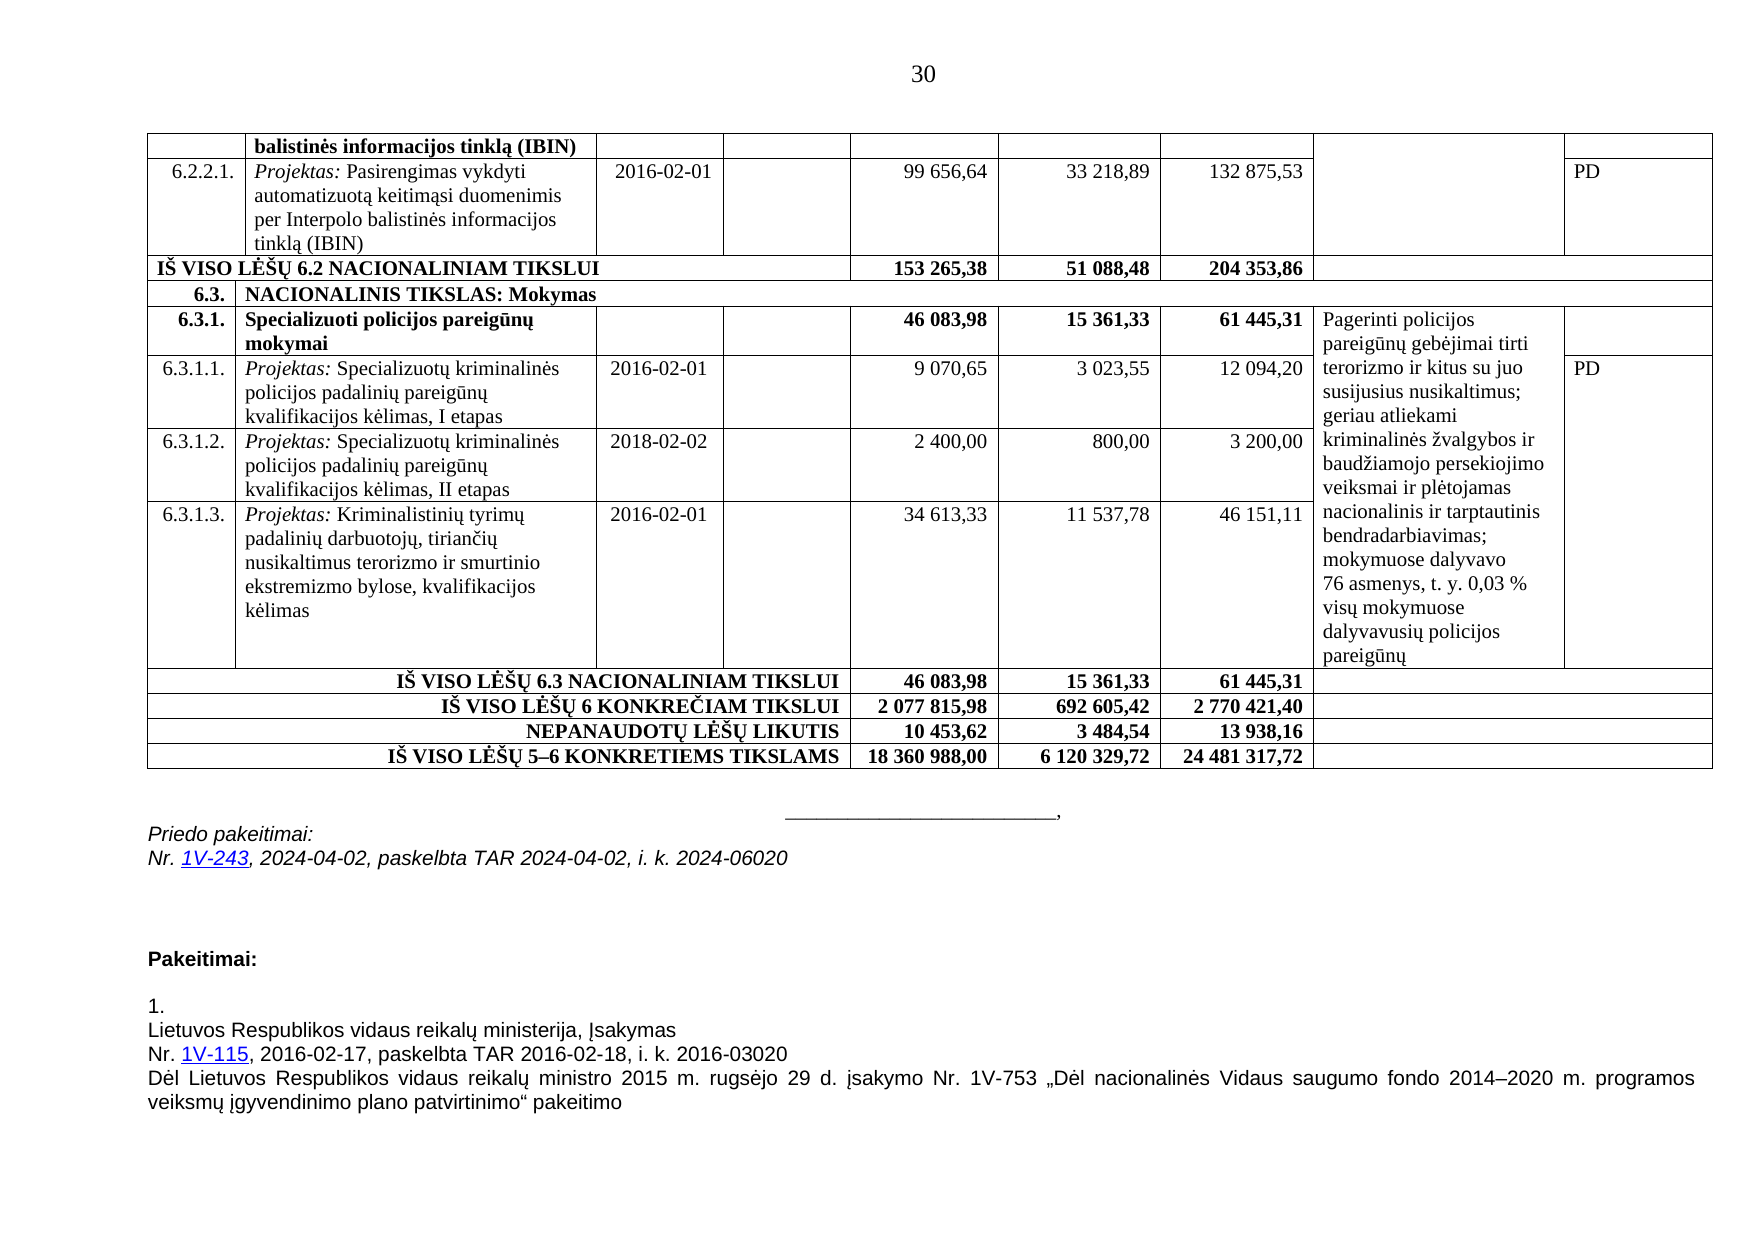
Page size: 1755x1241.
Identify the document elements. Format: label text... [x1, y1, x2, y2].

text Nr. 1V-243, 2024-04-02, paskelbta TAR 2024-04-02, i. k. 2024-06020 [148, 846, 1699, 870]
table_cell NEPANAUDOTŲ LĖŠŲ LIKUTIS [148, 719, 850, 743]
table_cell 2016-02-01 [597, 356, 723, 428]
table_cell 6.3.1.1. [148, 356, 235, 428]
table_cell 61 445,31 [1161, 307, 1313, 355]
table_cell 34 613,33 [851, 502, 998, 667]
text 1. [148, 994, 1699, 1018]
table_cell 3 023,55 [999, 356, 1160, 428]
table_cell 6.2.2.1. [148, 159, 245, 255]
table_cell [1314, 134, 1564, 255]
table_cell 2 077 815,98 [851, 694, 998, 718]
table_cell Projektas: Pasirengimas vykdyti automatizuotą keitimąsi duomenimis per Interpolo balistinės informacijos tinklą (IBIN) [246, 159, 596, 255]
table_cell 3 200,00 [1161, 429, 1313, 501]
table_cell IŠ VISO LĖŠŲ 6.2 NACIONALINIAM TIKSLUI [148, 256, 850, 280]
table_cell [597, 134, 723, 158]
table_cell 46 151,11 [1161, 502, 1313, 667]
table_cell Specializuoti policijos pareigūnų mokymai [236, 307, 596, 355]
table_cell [1565, 307, 1712, 355]
table_cell [1314, 256, 1712, 280]
table_cell [999, 134, 1160, 158]
table_cell PD [1565, 159, 1712, 255]
table_cell [851, 134, 998, 158]
table_cell 2 770 421,40 [1161, 694, 1313, 718]
table_cell 153 265,38 [851, 256, 998, 280]
text __________________________, [148, 798, 1699, 822]
table_cell PD [1565, 356, 1712, 667]
table_cell 13 938,16 [1161, 719, 1313, 743]
table_cell [1161, 134, 1313, 158]
text Pakeitimai: [148, 946, 1699, 970]
table_cell 11 537,78 [999, 502, 1160, 667]
table_cell [1314, 744, 1712, 768]
table_cell 132 875,53 [1161, 159, 1313, 255]
table_cell NACIONALINIS TIKSLAS: Mokymas [236, 281, 1712, 306]
table_cell [724, 429, 850, 501]
table_cell 10 453,62 [851, 719, 998, 743]
table_cell 6.3.1.3. [148, 502, 235, 667]
table_cell [1314, 719, 1712, 743]
table_cell 99 656,64 [851, 159, 998, 255]
table_cell [724, 134, 850, 158]
table_cell 33 218,89 [999, 159, 1160, 255]
table_cell [1314, 694, 1712, 718]
table_cell 15 361,33 [999, 307, 1160, 355]
table_cell Projektas: Specializuotų kriminalinės policijos padalinių pareigūnų kvalifikacijos kėlimas, II etapas [236, 429, 596, 501]
text Nr. 1V-115, 2016-02-17, paskelbta TAR 2016-02-18, i. k. 2016-03020 [148, 1042, 1699, 1066]
table_cell [724, 159, 850, 255]
table_cell 204 353,86 [1161, 256, 1313, 280]
table_cell 12 094,20 [1161, 356, 1313, 428]
table_cell 800,00 [999, 429, 1160, 501]
table_cell 6.3.1. [148, 307, 235, 355]
table_cell [724, 502, 850, 667]
table_cell 24 481 317,72 [1161, 744, 1313, 768]
table_cell Projektas: Kriminalistinių tyrimų padalinių darbuotojų, tiriančių nusikaltimus terorizmo ir smurtinio ekstremizmo bylose, kvalifikacijos kėlimas [236, 502, 596, 667]
text Lietuvos Respublikos vidaus reikalų ministerija, Įsakymas [148, 1018, 1699, 1042]
table_cell 3 484,54 [999, 719, 1160, 743]
table_cell [724, 307, 850, 355]
table_cell IŠ VISO LĖŠŲ 6.3 NACIONALINIAM TIKSLUI [148, 669, 850, 693]
table_cell 51 088,48 [999, 256, 1160, 280]
table_cell 2016-02-01 [597, 159, 723, 255]
table_cell 61 445,31 [1161, 669, 1313, 693]
table_cell 692 605,42 [999, 694, 1160, 718]
table_cell 6.3.1.2. [148, 429, 235, 501]
table_cell [1314, 669, 1712, 693]
table_cell IŠ VISO LĖŠŲ 5–6 KONKRETIEMS TIKSLAMS [148, 744, 850, 768]
table_cell [148, 134, 245, 158]
table_cell 46 083,98 [851, 669, 998, 693]
table_cell [724, 356, 850, 428]
table_cell 2 400,00 [851, 429, 998, 501]
table_cell [1565, 134, 1712, 158]
table_cell 15 361,33 [999, 669, 1160, 693]
table_cell IŠ VISO LĖŠŲ 6 KONKREČIAM TIKSLUI [148, 694, 850, 718]
table_cell 46 083,98 [851, 307, 998, 355]
table_cell balistinės informacijos tinklą (IBIN) [246, 134, 596, 158]
text Priedo pakeitimai: [148, 822, 1699, 846]
table_cell 18 360 988,00 [851, 744, 998, 768]
table_cell 9 070,65 [851, 356, 998, 428]
table_cell Pagerinti policijos pareigūnų gebėjimai tirti terorizmo ir kitus su juo susijusius nusikaltimus; geriau atliekami kriminalinės žvalgybos ir baudžiamojo persekiojimo veiksmai ir plėtojamas nacionalinis ir tarptautinis bendradarbiavimas; mokymuose dalyvavo 76 asmenys, t. y. 0,03 % visų mokymuose dalyvavusių policijos pareigūnų [1314, 307, 1564, 667]
table_cell 2018-02-02 [597, 429, 723, 501]
table_cell 6.3. [148, 281, 235, 306]
table_cell Projektas: Specializuotų kriminalinės policijos padalinių pareigūnų kvalifikacijos kėlimas, I etapas [236, 356, 596, 428]
table_cell [597, 307, 723, 355]
table_cell 6 120 329,72 [999, 744, 1160, 768]
text Dėl Lietuvos Respublikos vidaus reikalų ministro 2015 m. rugsėjo 29 d. įsakymo Nr. 1V-753 „Dėl nacionalinės Vidaus saugumo fondo 2014–2020 m. programos veiksmų įgyvendinimo plano patvirtinimo“ pakeitimo [148, 1066, 1699, 1114]
table_cell 2016-02-01 [597, 502, 723, 667]
